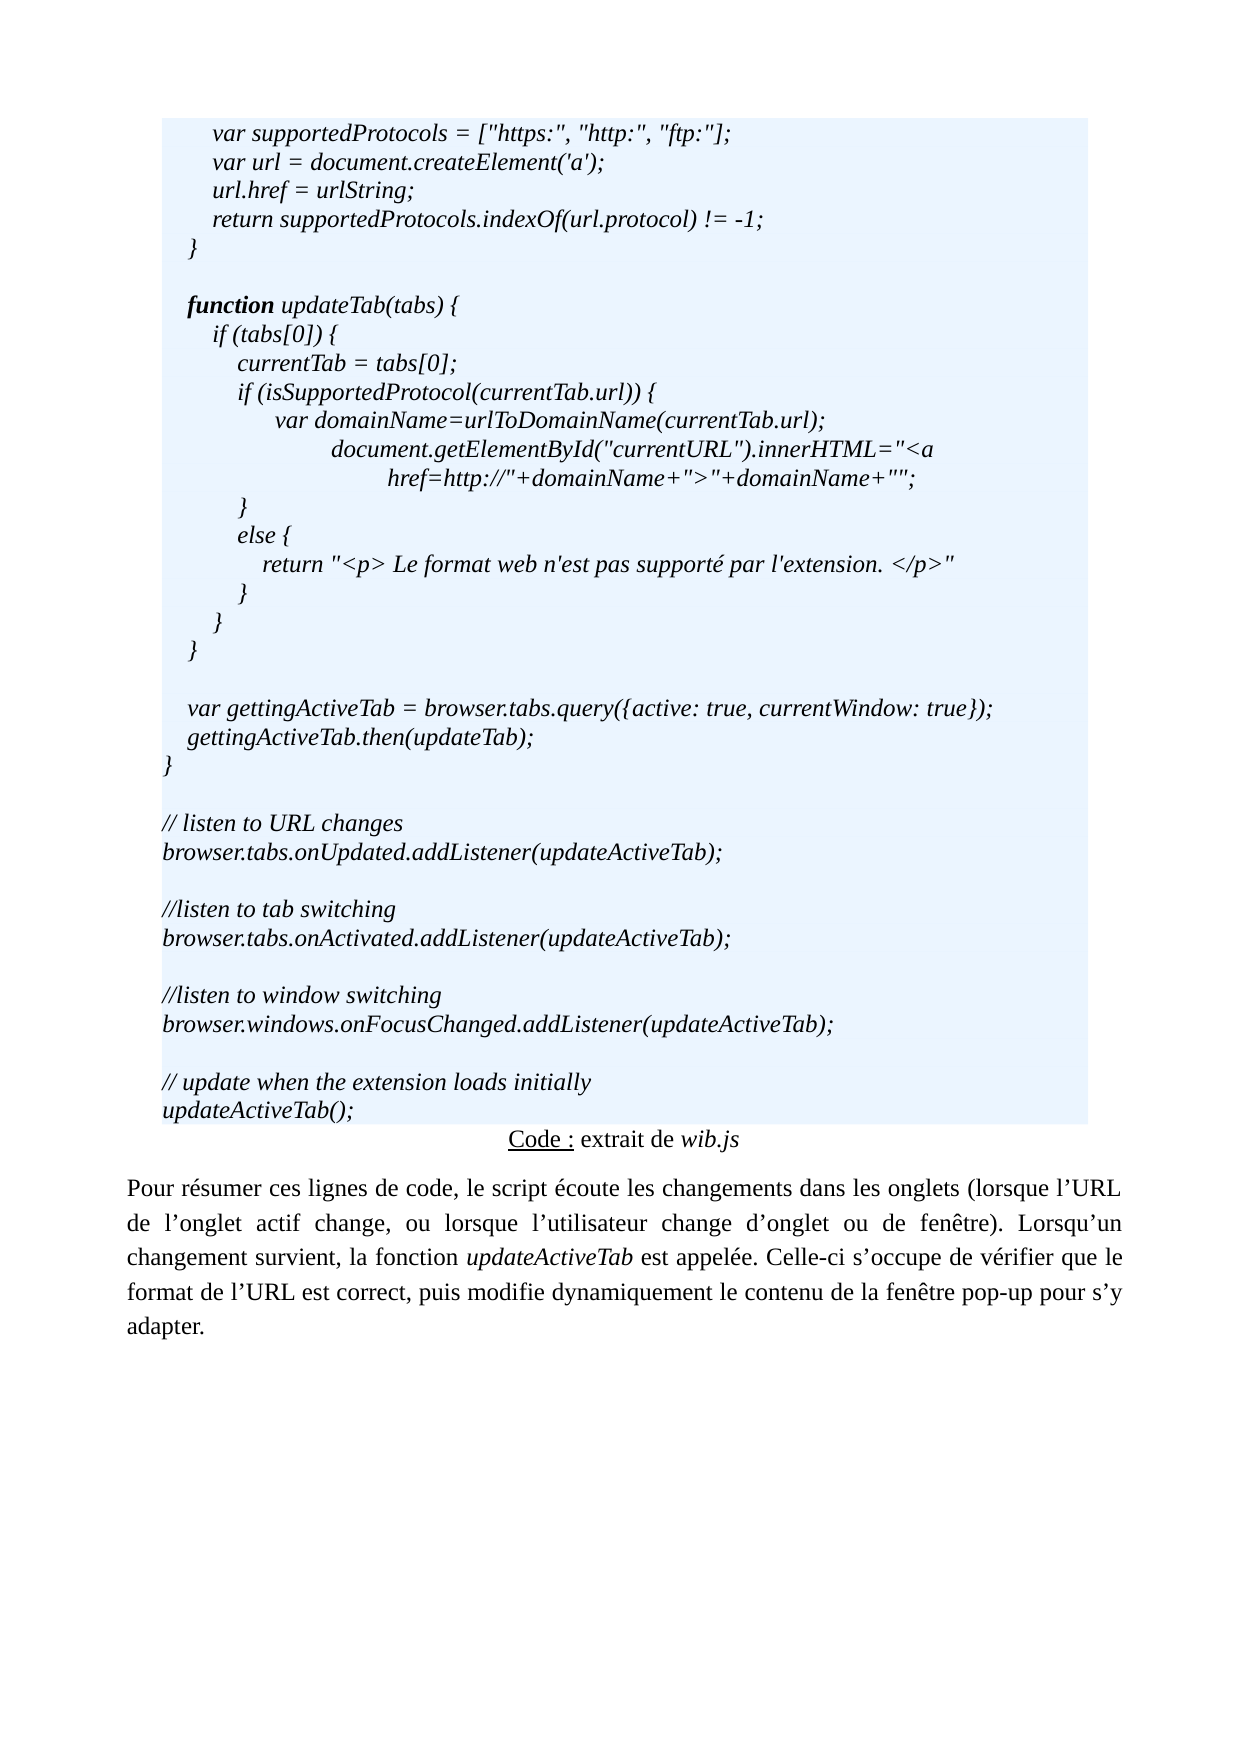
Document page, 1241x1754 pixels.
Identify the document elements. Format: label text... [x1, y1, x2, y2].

text } [162, 492, 1088, 521]
text if (tabs[0]) { [162, 319, 1088, 348]
text var supportedProtocols = ["https:", "http:", "ftp:"]; [162, 118, 1088, 147]
text else { [162, 521, 1088, 549]
text gettingActiveTab.then(updateTab); [162, 722, 1088, 751]
text // update when the extension loads initially [162, 1067, 1088, 1096]
text } [162, 578, 1088, 607]
text //listen to tab switching [162, 894, 1088, 923]
text } [162, 607, 1088, 636]
text href=http://"+domainName+">"+domainName+""; [162, 463, 1088, 492]
text browser.tabs.onActivated.addListener(updateActiveTab); [162, 923, 1088, 951]
text // listen to URL changes [162, 808, 1088, 837]
text } [162, 233, 1088, 261]
text var domainName=urlToDomainName(currentTab.url); [162, 406, 1088, 434]
text } [162, 751, 1088, 779]
text //listen to window switching [162, 981, 1088, 1009]
text Pour résumer ces lignes de code, le script écoute les changements dans les onglets (lorsque l’URL de l’onglet actif change, ou lorsque l’utilisateur change d’onglet ou de fenêtre). Lorsqu’un changement survient, la fonction updateActiveTab est appelée. Celle-ci s’occupe de vérifier que le format de l’URL est correct, puis modifie dynamiquement le contenu de la fenêtre pop-up pour s’y adapter. [127, 1173, 1123, 1340]
text document.getElementById("currentURL").innerHTML="<a [162, 434, 1088, 463]
text updateActiveTab(); [162, 1096, 1088, 1124]
text currentTab = tabs[0]; [162, 348, 1088, 377]
text browser.tabs.onUpdated.addListener(updateActiveTab); [162, 837, 1088, 865]
text browser.windows.onFocusChanged.addListener(updateActiveTab); [162, 1009, 1088, 1038]
text url.href = urlString; [162, 176, 1088, 204]
text if (isSupportedProtocol(currentTab.url)) { [162, 377, 1088, 406]
text return supportedProtocols.indexOf(url.protocol) != -1; [162, 204, 1088, 233]
text function updateTab(tabs) { [162, 291, 1088, 319]
text var url = document.createElement('a'); [162, 147, 1088, 176]
text return "<p> Le format web n'est pas supporté par l'extension. </p>" [162, 549, 1088, 578]
text Code : extrait de wib.js [127, 1124, 1123, 1153]
text var gettingActiveTab = browser.tabs.query({active: true, currentWindow: true}); [162, 693, 1088, 722]
text } [162, 636, 1088, 664]
